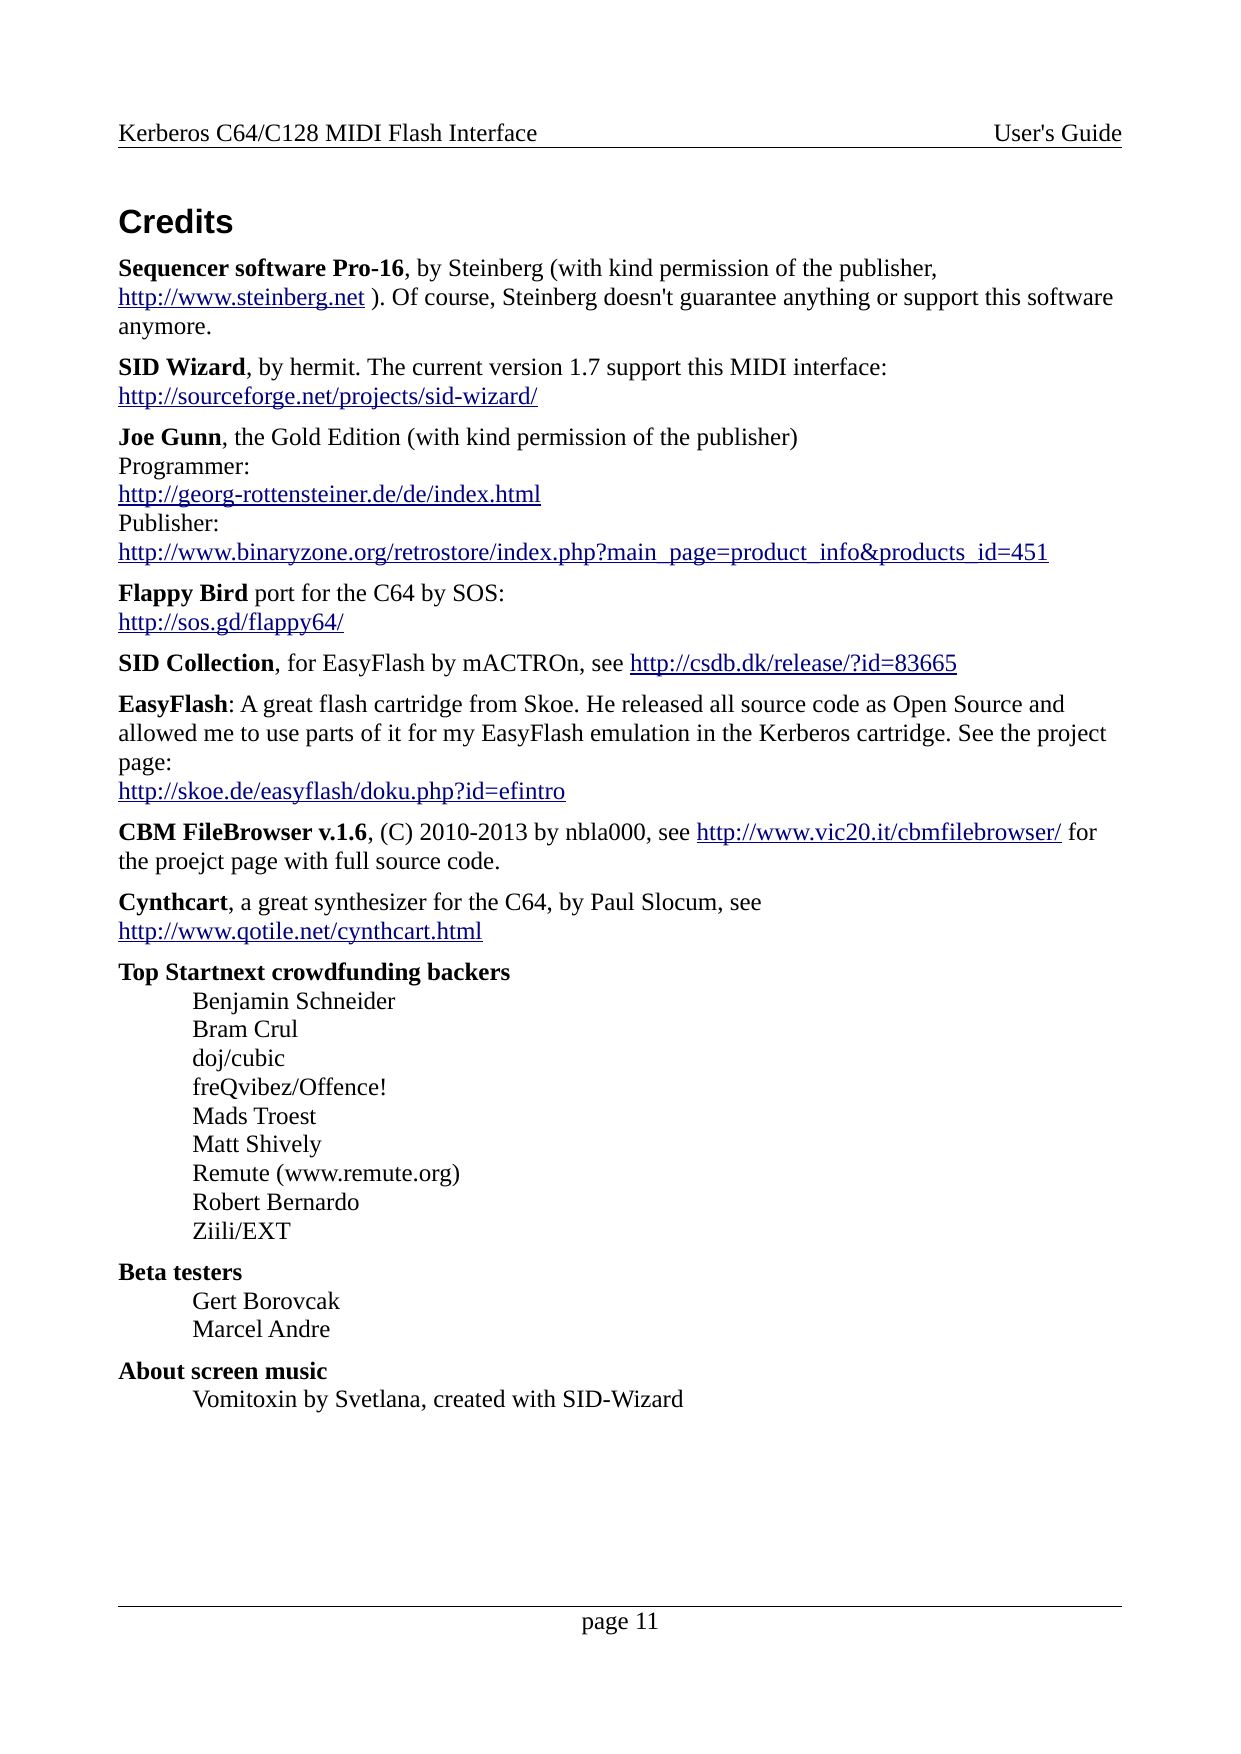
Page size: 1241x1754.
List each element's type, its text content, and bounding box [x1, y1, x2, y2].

subtitle Credits [118, 202, 1122, 241]
text About screen music Vomitoxin by Svetlana, created with SID-Wizard [118, 1356, 1122, 1413]
text Flappy Bird port for the C64 by SOS: http://sos.gd/flappy64/ [118, 578, 1122, 636]
text Joe Gunn, the Gold Edition (with kind permission of the publisher) Programmer: http://georg-rottensteiner.de/de/index.html Publisher: http://www.binaryzone.org/retrostore/index.php?main_page=product_info&products_id=451 [118, 422, 1122, 566]
text Sequencer software Pro-16, by Steinberg (with kind permission of the publisher, http://www.steinberg.net ). Of course, Steinberg doesn't guarantee anything or support this software anymore. [118, 253, 1122, 339]
text Top Startnext crowdfunding backers Benjamin Schneider Bram Crul doj/cubic freQvibez/Offence! Mads Troest Matt Shively Remute (www.remute.org) Robert Bernardo Ziili/EXT [118, 957, 1122, 1244]
text EasyFlash: A great flash cartridge from Skoe. He released all source code as Open Source and allowed me to use parts of it for my EasyFlash emulation in the Kerberos cartridge. See the project page: http://skoe.de/easyflash/doku.php?id=efintro [118, 689, 1122, 804]
text Cynthcart, a great synthesizer for the C64, by Paul Slocum, see http://www.qotile.net/cynthcart.html [118, 887, 1122, 944]
text Beta testers Gert Borovcak Marcel Andre [118, 1257, 1122, 1343]
text CBM FileBrowser v.1.6, (C) 2010-2013 by nbla000, see http://www.vic20.it/cbmfilebrowser/ for the proejct page with full source code. [118, 817, 1122, 874]
text SID Collection, for EasyFlash by mACTROn, see http://csdb.dk/release/?id=83665 [118, 648, 1122, 677]
text SID Wizard, by hermit. The current version 1.7 support this MIDI interface: http://sourceforge.net/projects/sid-wizard/ [118, 352, 1122, 409]
